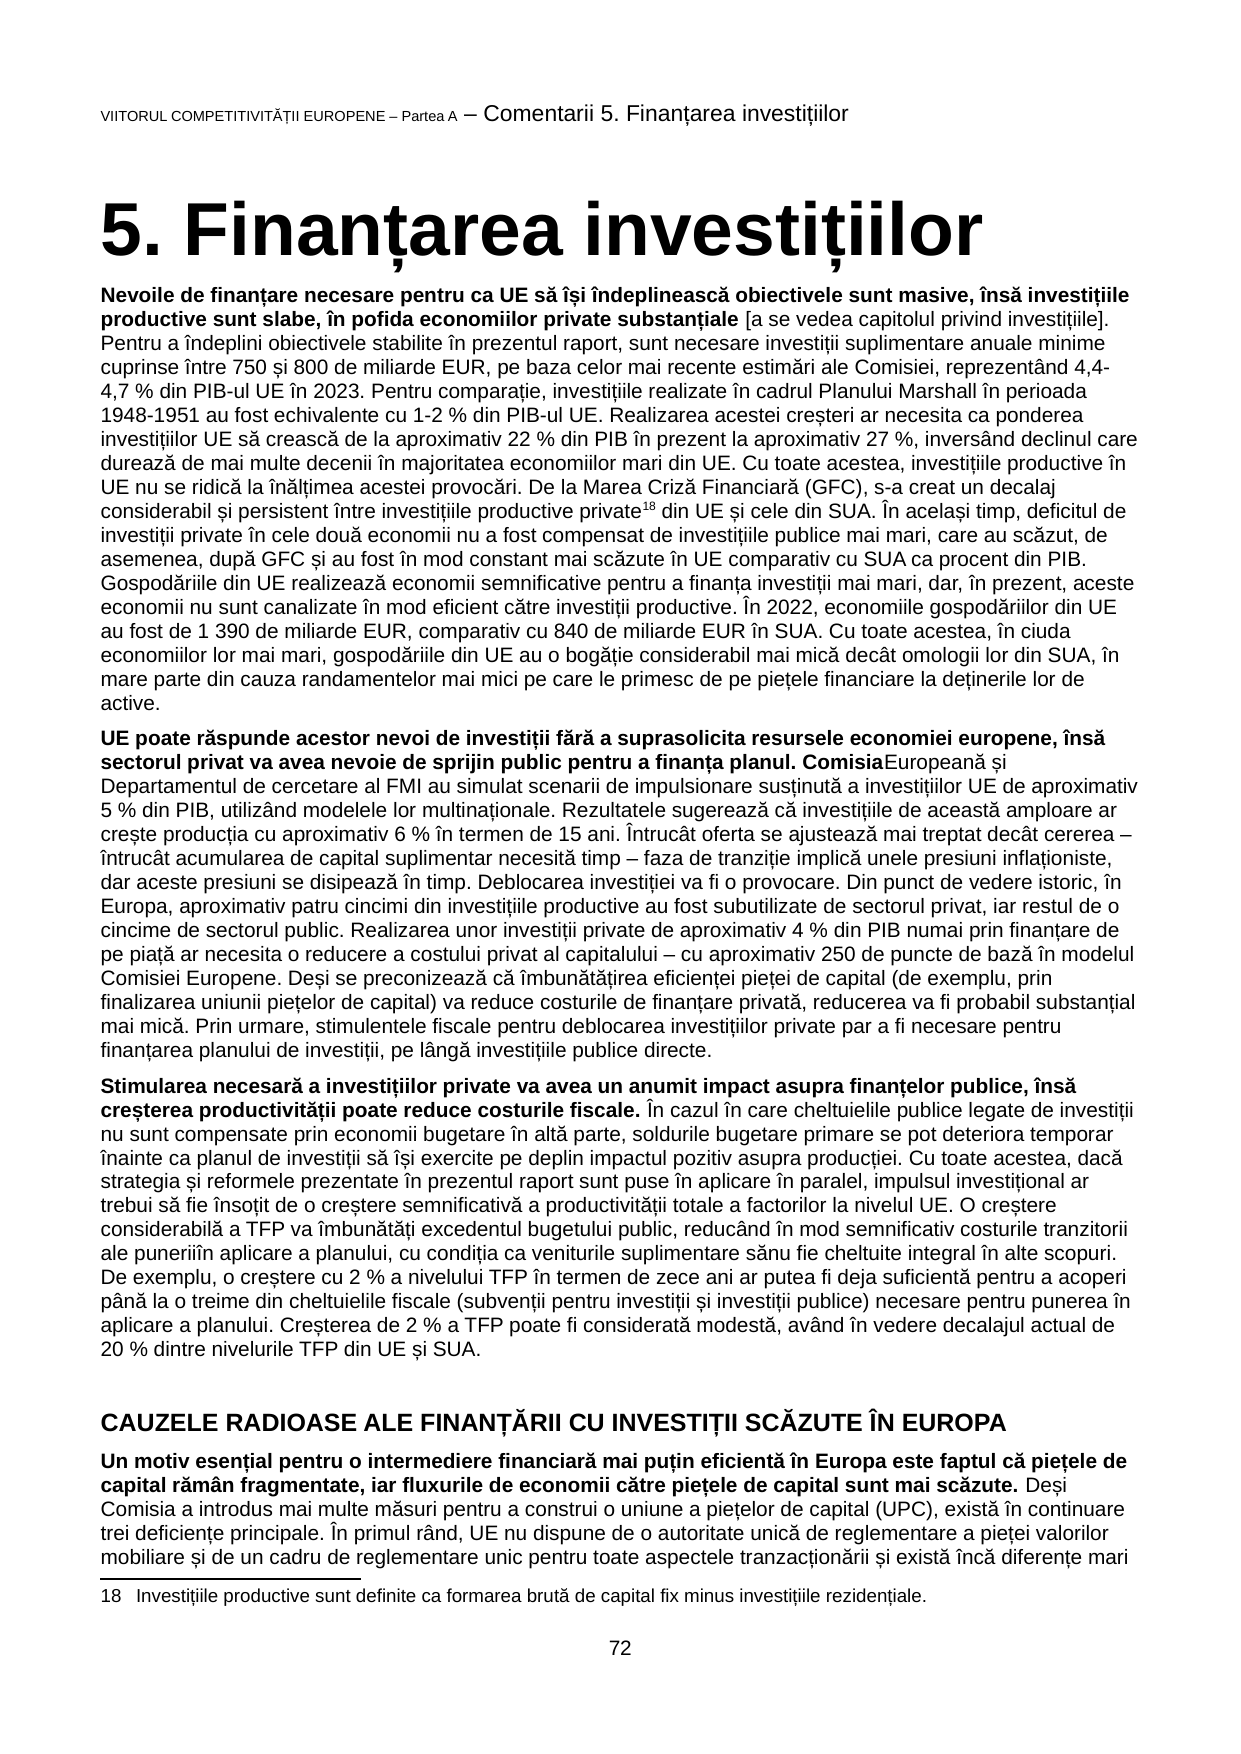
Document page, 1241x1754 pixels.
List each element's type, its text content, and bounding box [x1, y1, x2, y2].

text Investițiile productive sunt definite ca formarea brută de capital fix minus investițiile rezidențiale. [100, 1585, 1140, 1606]
text CAUZELE RADIOASE ALE FINANȚĂRII CU INVESTIȚII SCĂZUTE ÎN EUROPA [100, 1408, 1140, 1437]
text Nevoile de finanțare necesare pentru ca UE să își îndeplinească obiectivele sunt masive, însă investițiile productive sunt slabe, în pofida economiilor private substanțiale [a se vedea capitolul privind investițiile]. Pentru a îndeplini obiectivele stabilite în prezentul raport, sunt necesare investiții suplimentare anuale minime cuprinse între 750 și 800 de miliarde EUR, pe baza celor mai recente estimări ale Comisiei, reprezentând 4,4-4,7 % din PIB-ul UE în 2023. Pentru comparație, investițiile realizate în cadrul Planului Marshall în perioada 1948-1951 au fost echivalente cu 1-2 % din PIB-ul UE. Realizarea acestei creșteri ar necesita ca ponderea investițiilor UE să crească de la aproximativ 22 % din PIB în prezent la aproximativ 27 %, inversând declinul care durează de mai multe decenii în majoritatea economiilor mari din UE. Cu toate acestea, investițiile productive în UE nu se ridică la înălțimea acestei provocări. De la Marea Criză Financiară (GFC), s-a creat un decalaj considerabil și persistent între investițiile productive private din UE și cele din SUA. În același timp, deficitul de investiții private în cele două economii nu a fost compensat de investițiile publice mai mari, care au scăzut, de asemenea, după GFC și au fost în mod constant mai scăzute în UE comparativ cu SUA ca procent din PIB. Gospodăriile din UE realizează economii semnificative pentru a finanța investiții mai mari, dar, în prezent, aceste economii nu sunt canalizate în mod eficient către investiții productive. În 2022, economiile gospodăriilor din UE au fost de 1 390 de miliarde EUR, comparativ cu 840 de miliarde EUR în SUA. Cu toate acestea, în ciuda economiilor lor mai mari, gospodăriile din UE au o bogăție considerabil mai mică decât omologii lor din SUA, în mare parte din cauza randamentelor mai mici pe care le primesc de pe piețele financiare la deținerile lor de active. [100, 283, 1140, 714]
text UE poate răspunde acestor nevoi de investiții fără a suprasolicita resursele economiei europene, însă sectorul privat va avea nevoie de sprijin public pentru a finanța planul. ComisiaEuropeană și Departamentul de cercetare al FMI au simulat scenarii de impulsionare susținută a investițiilor UE de aproximativ 5 % din PIB, utilizând modelele lor multinaționale. Rezultatele sugerează că investițiile de această amploare ar crește producția cu aproximativ 6 % în termen de 15 ani. Întrucât oferta se ajustează mai treptat decât cererea – întrucât acumularea de capital suplimentar necesită timp – faza de tranziție implică unele presiuni inflaționiste, dar aceste presiuni se disipează în timp. Deblocarea investiției va fi o provocare. Din punct de vedere istoric, în Europa, aproximativ patru cincimi din investițiile productive au fost subutilizate de sectorul privat, iar restul de o cincime de sectorul public. Realizarea unor investiții private de aproximativ 4 % din PIB numai prin finanțare de pe piață ar necesita o reducere a costului privat al capitalului – cu aproximativ 250 de puncte de bază în modelul Comisiei Europene. Deși se preconizează că îmbunătățirea eficienței pieței de capital (de exemplu, prin finalizarea uniunii piețelor de capital) va reduce costurile de finanțare privată, reducerea va fi probabil substanțial mai mică. Prin urmare, stimulentele fiscale pentru deblocarea investițiilor private par a fi necesare pentru finanțarea planului de investiții, pe lângă investițiile publice directe. [100, 726, 1140, 1062]
subtitle 5. Finanțarea investițiilor [100, 184, 1140, 271]
text Un motiv esențial pentru o intermediere financiară mai puțin eficientă în Europa este faptul că piețele de capital rămân fragmentate, iar fluxurile de economii către piețele de capital sunt mai scăzute. Deși Comisia a introdus mai multe măsuri pentru a construi o uniune a piețelor de capital (UPC), există în continuare trei deficiențe principale. În primul rând, UE nu dispune de o autoritate unică de reglementare a pieței valorilor mobiliare și de un cadru de reglementare unic pentru toate aspectele tranzacționării și există încă diferențe mari [100, 1449, 1140, 1569]
text Stimularea necesară a investițiilor private va avea un anumit impact asupra finanțelor publice, însă creșterea productivității poate reduce costurile fiscale. În cazul în care cheltuielile publice legate de investiții nu sunt compensate prin economii bugetare în altă parte, soldurile bugetare primare se pot deteriora temporar înainte ca planul de investiții să își exercite pe deplin impactul pozitiv asupra producției. Cu toate acestea, dacă strategia și reformele prezentate în prezentul raport sunt puse în aplicare în paralel, impulsul investițional ar trebui să fie însoțit de o creștere semnificativă a productivității totale a factorilor la nivelul UE. O creștere considerabilă a TFP va îmbunătăți excedentul bugetului public, reducând în mod semnificativ costurile tranzitorii ale puneriiîn aplicare a planului, cu condiția ca veniturile suplimentare sănu fie cheltuite integral în alte scopuri. De exemplu, o creștere cu 2 % a nivelului TFP în termen de zece ani ar putea fi deja suficientă pentru a acoperi până la o treime din cheltuielile fiscale (subvenții pentru investiții și investiții publice) necesare pentru punerea în aplicare a planului. Creșterea de 2 % a TFP poate fi considerată modestă, având în vedere decalajul actual de 20 % dintre nivelurile TFP din UE și SUA. [100, 1073, 1140, 1361]
